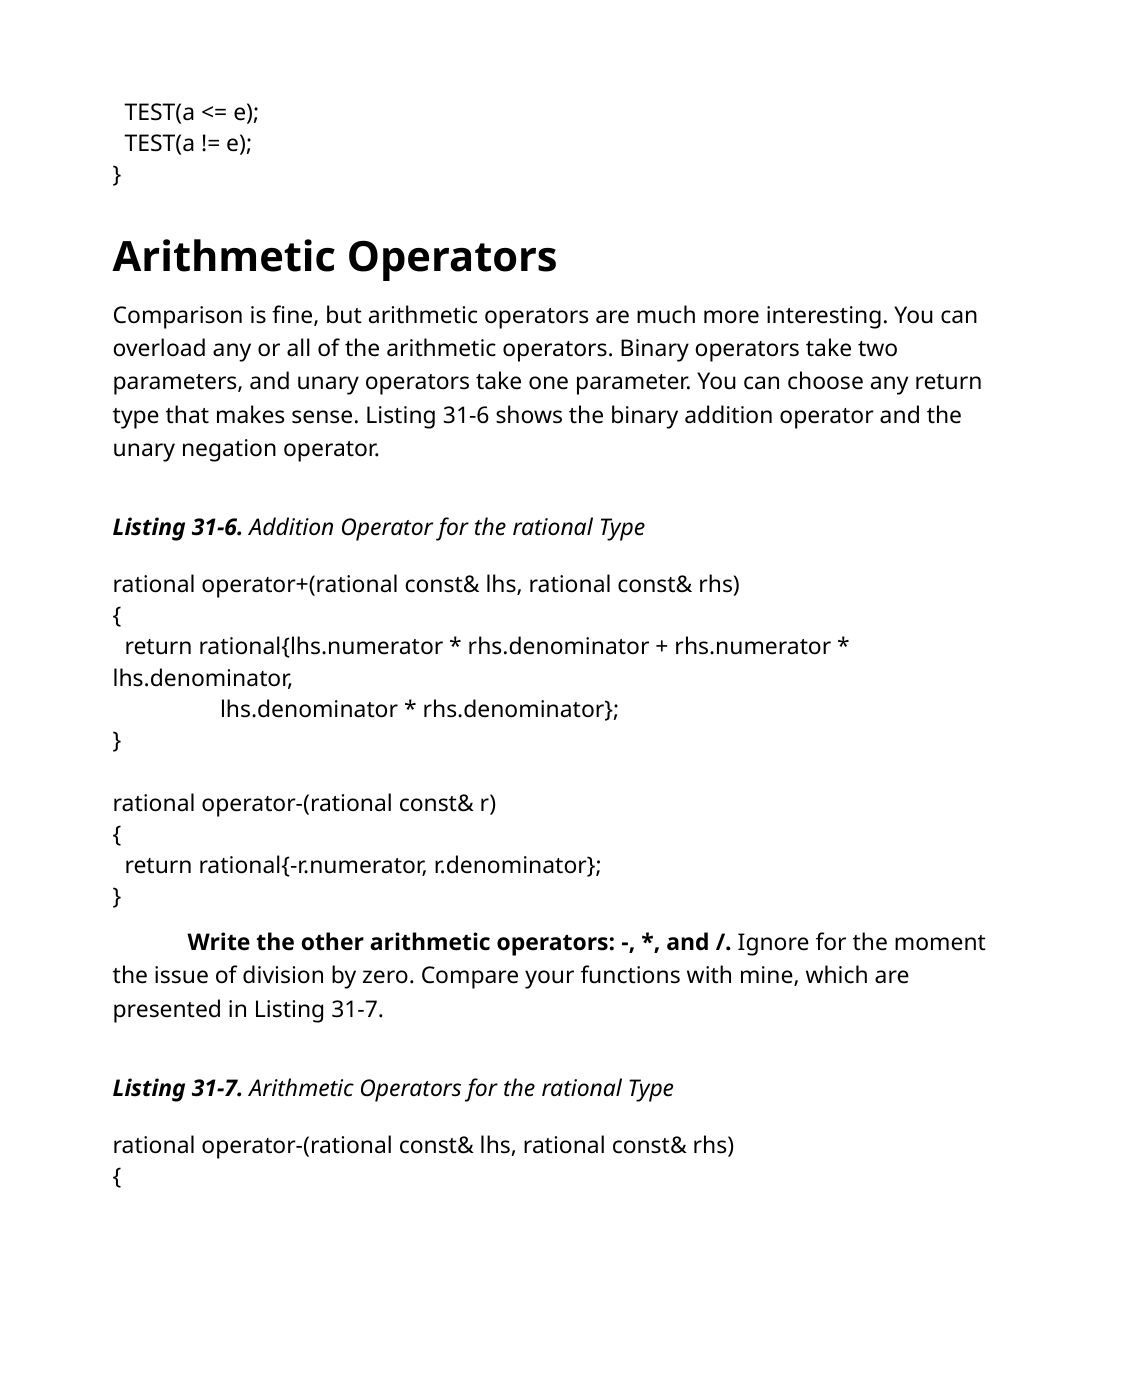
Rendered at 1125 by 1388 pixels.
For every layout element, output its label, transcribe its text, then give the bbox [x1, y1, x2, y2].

text } [112, 724, 1012, 755]
text Listing 31-7. Arithmetic Operators for the rational Type [112, 1072, 1012, 1103]
text Listing 31-6. Addition Operator for the rational Type [112, 511, 1012, 542]
text } [112, 880, 1012, 912]
text { [112, 1160, 1012, 1191]
text rational operator+(rational const& lhs, rational const& rhs) [112, 568, 1012, 599]
text Comparison is fine, but arithmetic operators are much more interesting. You can overload any or all of the arithmetic operators. Binary operators take two parameters, and unary operators take one parameter. You can choose any return type that makes sense. Listing 31-6 shows the binary addition operator and the unary negation operator. [112, 296, 1012, 463]
subtitle Arithmetic Operators [112, 227, 1012, 284]
text return rational{lhs.numerator * rhs.denominator + rhs.numerator * lhs.denominator, [112, 630, 1012, 693]
text { [112, 599, 1012, 630]
text return rational{-r.numerator, r.denominator}; [112, 849, 1012, 880]
text rational operator-(rational const& r) [112, 787, 1012, 818]
text Write the other arithmetic operators: -, *, and /. Ignore for the moment the issue of division by zero. Compare your functions with mine, which are presented in Listing 31-7. [112, 924, 1012, 1024]
text TEST(a <= e); [112, 96, 1012, 127]
text { [112, 818, 1012, 849]
text lhs.denominator * rhs.denominator}; [112, 693, 1012, 724]
text TEST(a != e); [112, 127, 1012, 158]
text rational operator-(rational const& lhs, rational const& rhs) [112, 1129, 1012, 1160]
text } [112, 158, 1012, 190]
